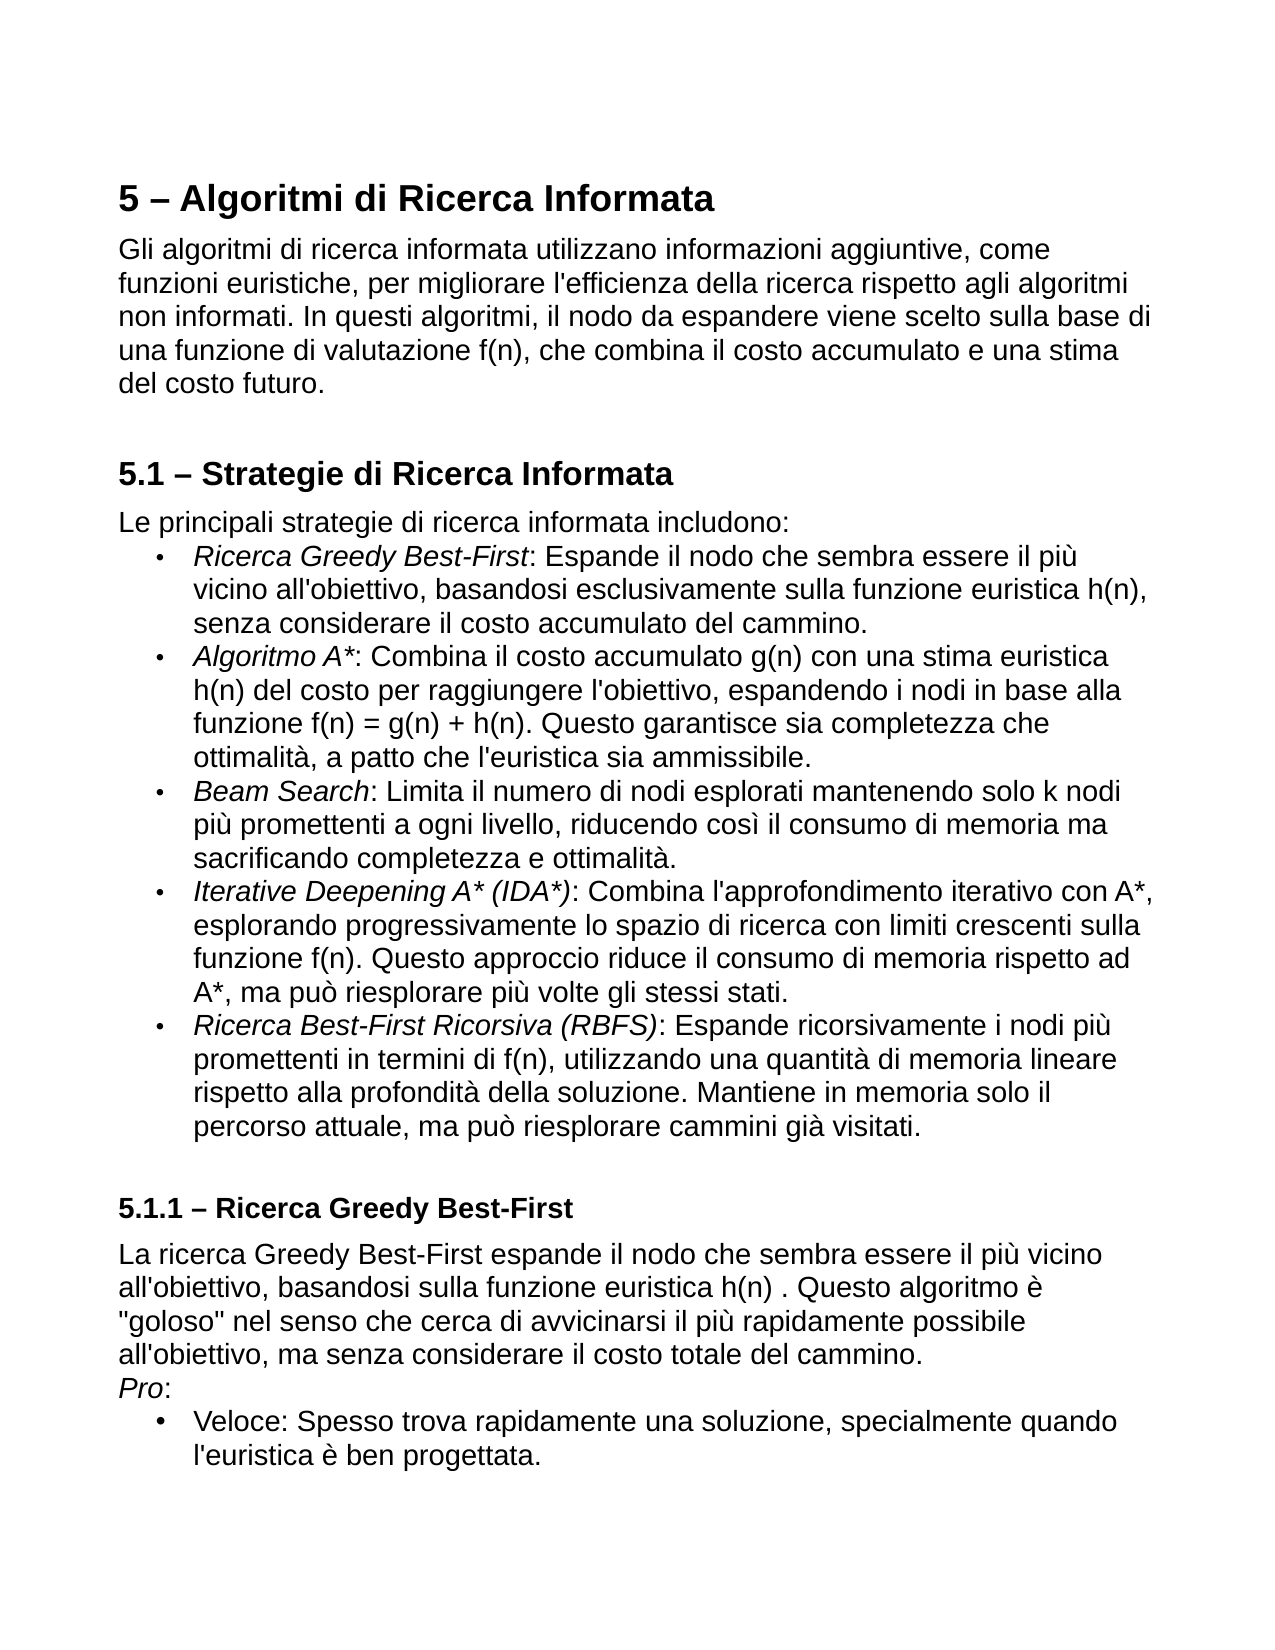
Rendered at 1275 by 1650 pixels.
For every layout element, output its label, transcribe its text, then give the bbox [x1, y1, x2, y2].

text Gli algoritmi di ricerca informata utilizzano informazioni aggiuntive, come funzioni euristiche, per migliorare l'efficienza della ricerca rispetto agli algoritmi non informati. In questi algoritmi, il nodo da espandere viene scelto sulla base di una funzione di valutazione f(n), che combina il costo accumulato e una stima del costo futuro. [118, 232, 1157, 400]
list Algoritmo A*: Combina il costo accumulato g(n) con una stima euristica h(n) del costo per raggiungere l'obiettivo, espandendo i nodi in base alla funzione f(n) = g(n) + h(n). Questo garantisce sia completezza che ottimalità, a patto che l'euristica sia ammissibile. [156, 639, 1157, 774]
subtitle 5.1.1 – Ricerca Greedy Best-First [118, 1191, 1157, 1224]
text La ricerca Greedy Best-First espande il nodo che sembra essere il più vicino all'obiettivo, basandosi sulla funzione euristica h(n) . Questo algoritmo è "goloso" nel senso che cerca di avvicinarsi il più rapidamente possibile all'obiettivo, ma senza considerare il costo totale del cammino. [118, 1237, 1157, 1371]
list Veloce: Spesso trova rapidamente una soluzione, specialmente quando l'euristica è ben progettata. [156, 1404, 1157, 1472]
list Ricerca Best-First Ricorsiva (RBFS): Espande ricorsivamente i nodi più promettenti in termini di f(n), utilizzando una quantità di memoria lineare rispetto alla profondità della soluzione. Mantiene in memoria solo il percorso attuale, ma può riesplorare cammini già visitati. [156, 1008, 1157, 1143]
subtitle 5 – Algoritmi di Ricerca Informata [118, 177, 1157, 220]
list Ricerca Greedy Best-First: Espande il nodo che sembra essere il più vicino all'obiettivo, basandosi esclusivamente sulla funzione euristica h(n), senza considerare il costo accumulato del cammino. [156, 539, 1157, 639]
subtitle 5.1 – Strategie di Ricerca Informata [118, 454, 1157, 493]
list Iterative Deepening A* (IDA*): Combina l'approfondimento iterativo con A*, esplorando progressivamente lo spazio di ricerca con limiti crescenti sulla funzione f(n). Questo approccio riduce il consumo di memoria rispetto ad A*, ma può riesplorare più volte gli stessi stati. [156, 874, 1157, 1008]
text Le principali strategie di ricerca informata includono: [118, 505, 1157, 539]
text Pro: [118, 1371, 1157, 1404]
list Beam Search: Limita il numero di nodi esplorati mantenendo solo k nodi più promettenti a ogni livello, riducendo così il consumo di memoria ma sacrificando completezza e ottimalità. [156, 774, 1157, 874]
